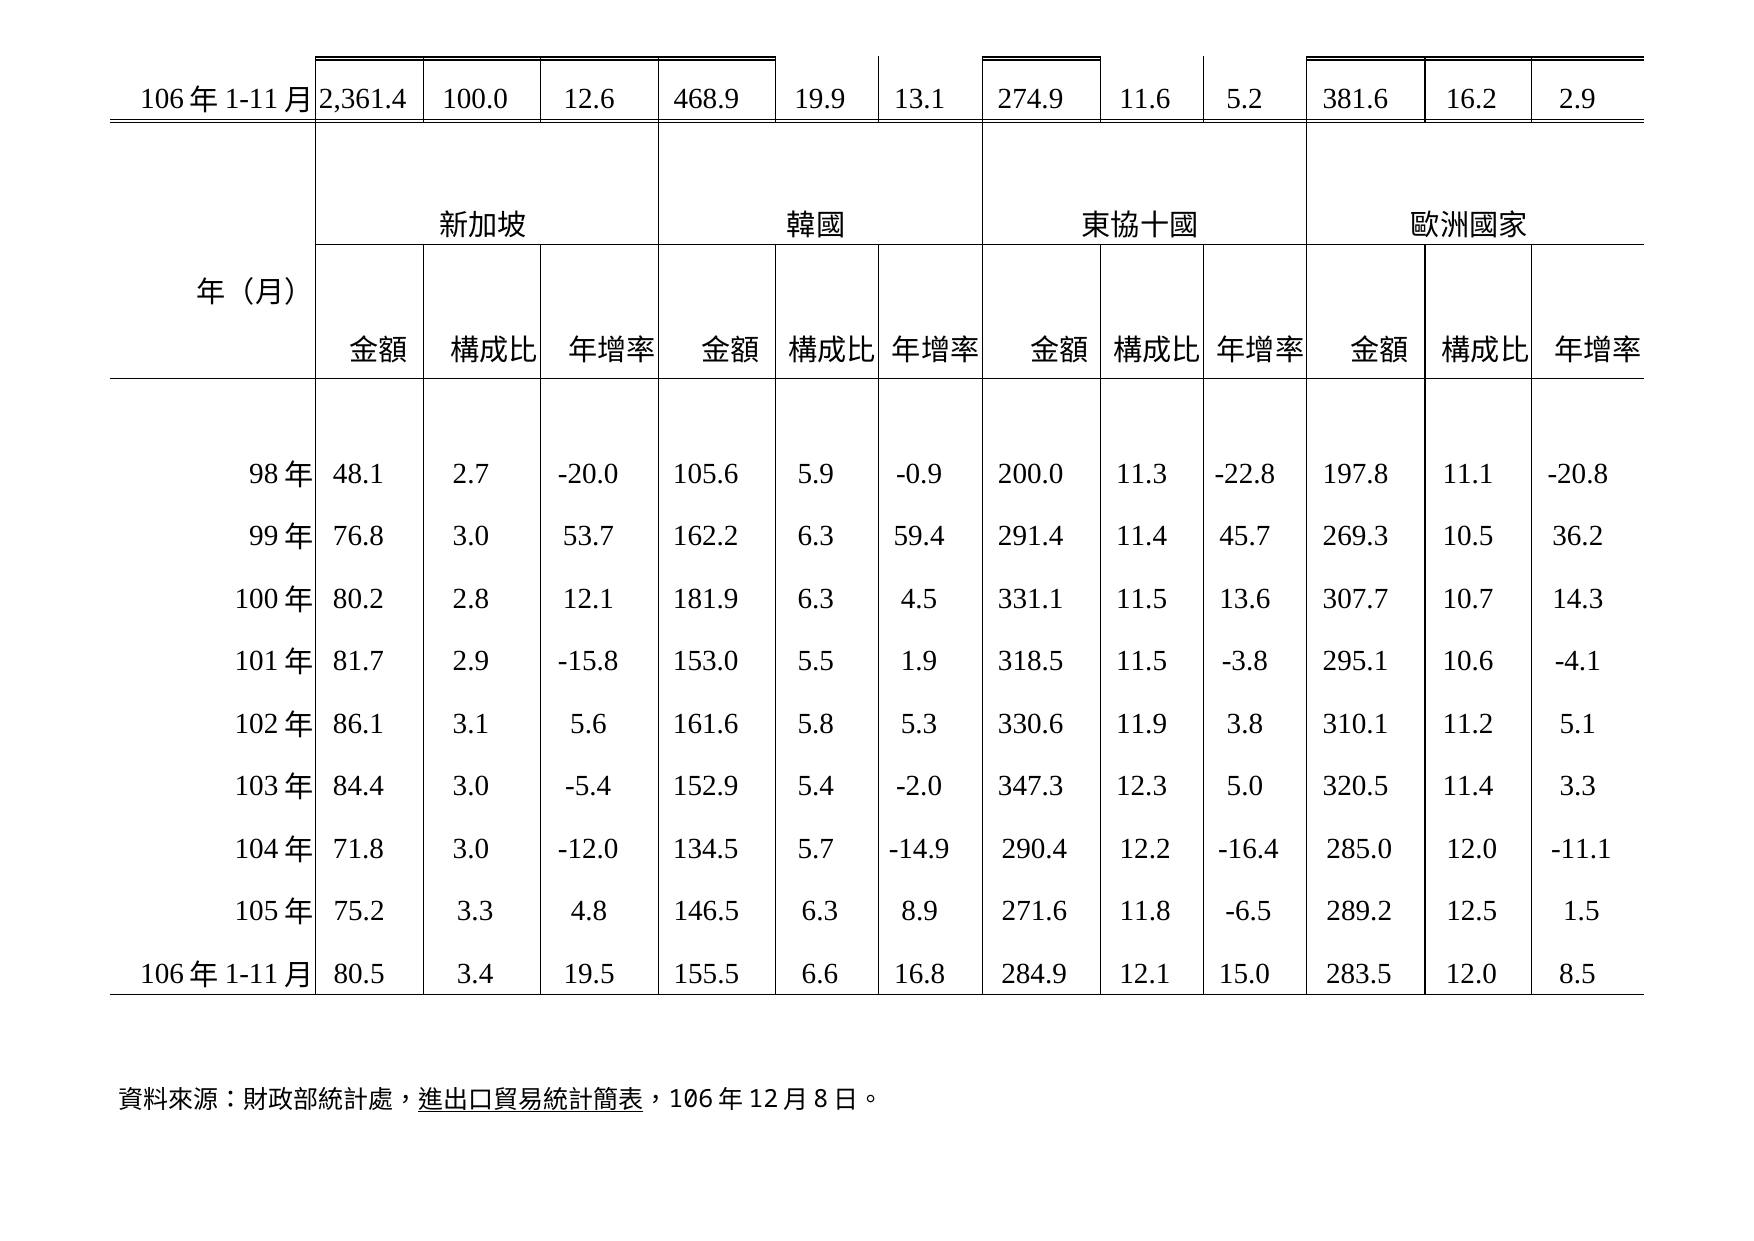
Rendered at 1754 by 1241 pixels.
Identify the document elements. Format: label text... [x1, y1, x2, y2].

table_cell 12.0 [1426, 806, 1531, 868]
table_cell 161.6 [659, 681, 775, 743]
table_cell 11.4 [1101, 494, 1203, 556]
table_cell 2.7 [424, 379, 540, 493]
table_cell 6.3 [776, 494, 878, 556]
table_cell 106年1-11月 [110, 931, 315, 993]
table_cell 3.4 [424, 931, 540, 993]
table_cell 105年 [110, 869, 315, 931]
table_cell 106年1-11月 [110, 56, 315, 118]
table_cell 285.0 [1307, 806, 1424, 868]
table_cell 3.0 [424, 806, 540, 868]
table_cell 381.6 [1307, 61, 1424, 118]
table_cell 101年 [110, 619, 315, 681]
table_cell 5.2 [1204, 56, 1306, 118]
table_cell 146.5 [659, 869, 775, 931]
table_cell 構成比 [424, 245, 540, 378]
table_cell 6.3 [776, 556, 878, 618]
table_cell -5.4 [541, 744, 658, 806]
table_cell 102年 [110, 681, 315, 743]
table_cell 1.5 [1532, 869, 1644, 931]
table_cell 2.9 [1532, 61, 1644, 118]
table_cell 15.0 [1204, 931, 1306, 993]
table_cell 11.6 [1101, 56, 1203, 118]
table_cell 2.9 [424, 619, 540, 681]
table_cell 年（月） [110, 123, 315, 378]
table_cell 東協十國 [983, 123, 1306, 243]
table_cell 307.7 [1307, 556, 1424, 618]
table_cell 104年 [110, 806, 315, 868]
table_cell 197.8 [1307, 379, 1424, 493]
table_cell 347.3 [983, 744, 1100, 806]
table_cell 5.0 [1204, 744, 1306, 806]
table_cell 12.2 [1101, 806, 1203, 868]
table_cell 10.6 [1426, 619, 1531, 681]
table_cell 金額 [983, 245, 1100, 378]
table_cell 330.6 [983, 681, 1100, 743]
table_cell 6.3 [776, 869, 878, 931]
table_cell 14.3 [1532, 556, 1644, 618]
table_cell 134.5 [659, 806, 775, 868]
table_cell -22.8 [1204, 379, 1306, 493]
table_cell 5.3 [879, 681, 982, 743]
table_cell 99年 [110, 494, 315, 556]
table_cell 年增率 [541, 245, 658, 378]
table_cell 韓國 [659, 123, 982, 243]
table_cell 16.8 [879, 931, 982, 993]
table_cell 12.3 [1101, 744, 1203, 806]
table_cell 3.8 [1204, 681, 1306, 743]
table_cell 3.0 [424, 494, 540, 556]
table_cell 318.5 [983, 619, 1100, 681]
table_cell 295.1 [1307, 619, 1424, 681]
table_cell 11.8 [1101, 869, 1203, 931]
table_cell 4.5 [879, 556, 982, 618]
table_cell 19.9 [776, 56, 878, 118]
table_cell -0.9 [879, 379, 982, 493]
table_cell 金額 [659, 245, 775, 378]
table_cell 11.3 [1101, 379, 1203, 493]
table_cell 8.9 [879, 869, 982, 931]
table_cell 年增率 [1204, 245, 1306, 378]
table_cell 5.7 [776, 806, 878, 868]
table_cell 468.9 [659, 61, 775, 118]
table_cell 11.4 [1426, 744, 1531, 806]
table_cell -12.0 [541, 806, 658, 868]
table_cell 4.8 [541, 869, 658, 931]
table_cell 310.1 [1307, 681, 1424, 743]
table_cell 200.0 [983, 379, 1100, 493]
table_cell -20.8 [1532, 379, 1644, 493]
table_cell 76.8 [316, 494, 423, 556]
table_cell 2,361.4 [316, 61, 423, 118]
table_cell 構成比 [1101, 245, 1203, 378]
table_cell -20.0 [541, 379, 658, 493]
table_cell 3.1 [424, 681, 540, 743]
table_cell 5.8 [776, 681, 878, 743]
table_cell 48.1 [316, 379, 423, 493]
table_cell 155.5 [659, 931, 775, 993]
table_cell 3.3 [424, 869, 540, 931]
table_cell 153.0 [659, 619, 775, 681]
table_cell 11.2 [1426, 681, 1531, 743]
table_cell 金額 [1307, 245, 1424, 378]
table_cell 12.0 [1426, 931, 1531, 993]
table_cell 80.2 [316, 556, 423, 618]
table_cell 年增率 [879, 245, 982, 378]
table_cell 5.4 [776, 744, 878, 806]
table_cell 105.6 [659, 379, 775, 493]
table_cell 59.4 [879, 494, 982, 556]
table_cell 53.7 [541, 494, 658, 556]
table_cell 3.0 [424, 744, 540, 806]
table_cell 45.7 [1204, 494, 1306, 556]
table_cell 5.9 [776, 379, 878, 493]
table_cell 71.8 [316, 806, 423, 868]
table_cell 181.9 [659, 556, 775, 618]
table_cell 5.6 [541, 681, 658, 743]
table_cell 6.6 [776, 931, 878, 993]
table_cell 構成比 [776, 245, 878, 378]
table_cell 5.5 [776, 619, 878, 681]
table_cell 81.7 [316, 619, 423, 681]
table_cell 103年 [110, 744, 315, 806]
table_cell 1.9 [879, 619, 982, 681]
table_cell 11.5 [1101, 556, 1203, 618]
table_cell 10.7 [1426, 556, 1531, 618]
table_cell 12.5 [1426, 869, 1531, 931]
table_cell 10.5 [1426, 494, 1531, 556]
table_cell -3.8 [1204, 619, 1306, 681]
table_cell 8.5 [1532, 931, 1644, 993]
table_cell 284.9 [983, 931, 1100, 993]
table_cell 年增率 [1532, 245, 1644, 378]
table_cell 19.5 [541, 931, 658, 993]
table_cell 80.5 [316, 931, 423, 993]
table_cell 100年 [110, 556, 315, 618]
table_cell 11.1 [1426, 379, 1531, 493]
table_cell 98年 [110, 379, 315, 493]
table_cell 2.8 [424, 556, 540, 618]
table_cell 152.9 [659, 744, 775, 806]
table_cell 13.1 [879, 56, 982, 118]
table_cell 86.1 [316, 681, 423, 743]
table_cell -14.9 [879, 806, 982, 868]
table_cell -6.5 [1204, 869, 1306, 931]
table_cell 11.5 [1101, 619, 1203, 681]
table_cell -11.1 [1532, 806, 1644, 868]
table_cell -16.4 [1204, 806, 1306, 868]
table_cell 289.2 [1307, 869, 1424, 931]
table_cell 新加坡 [316, 123, 658, 243]
table_cell 331.1 [983, 556, 1100, 618]
table_cell 283.5 [1307, 931, 1424, 993]
table_cell 12.1 [541, 556, 658, 618]
table_cell 291.4 [983, 494, 1100, 556]
text 資料來源：財政部統計處，進出口貿易統計簡表，106年12月8日。 [118, 1056, 1636, 1118]
table_cell -4.1 [1532, 619, 1644, 681]
table_cell 269.3 [1307, 494, 1424, 556]
table_cell 構成比 [1426, 245, 1531, 378]
table_cell 11.9 [1101, 681, 1203, 743]
table_cell 5.1 [1532, 681, 1644, 743]
table_cell 290.4 [983, 806, 1100, 868]
table_cell 3.3 [1532, 744, 1644, 806]
table_cell -15.8 [541, 619, 658, 681]
table_cell 320.5 [1307, 744, 1424, 806]
table_cell 36.2 [1532, 494, 1644, 556]
table_cell 84.4 [316, 744, 423, 806]
table_cell 12.6 [541, 61, 658, 118]
table_cell 12.1 [1101, 931, 1203, 993]
table_cell 100.0 [424, 61, 540, 118]
table_cell 271.6 [983, 869, 1100, 931]
table_cell 274.9 [983, 61, 1100, 118]
table_cell 75.2 [316, 869, 423, 931]
table_cell 金額 [316, 245, 423, 378]
table_cell 13.6 [1204, 556, 1306, 618]
table_cell -2.0 [879, 744, 982, 806]
table_cell 162.2 [659, 494, 775, 556]
table_cell 16.2 [1426, 61, 1531, 118]
table_cell 歐洲國家 [1307, 123, 1644, 243]
